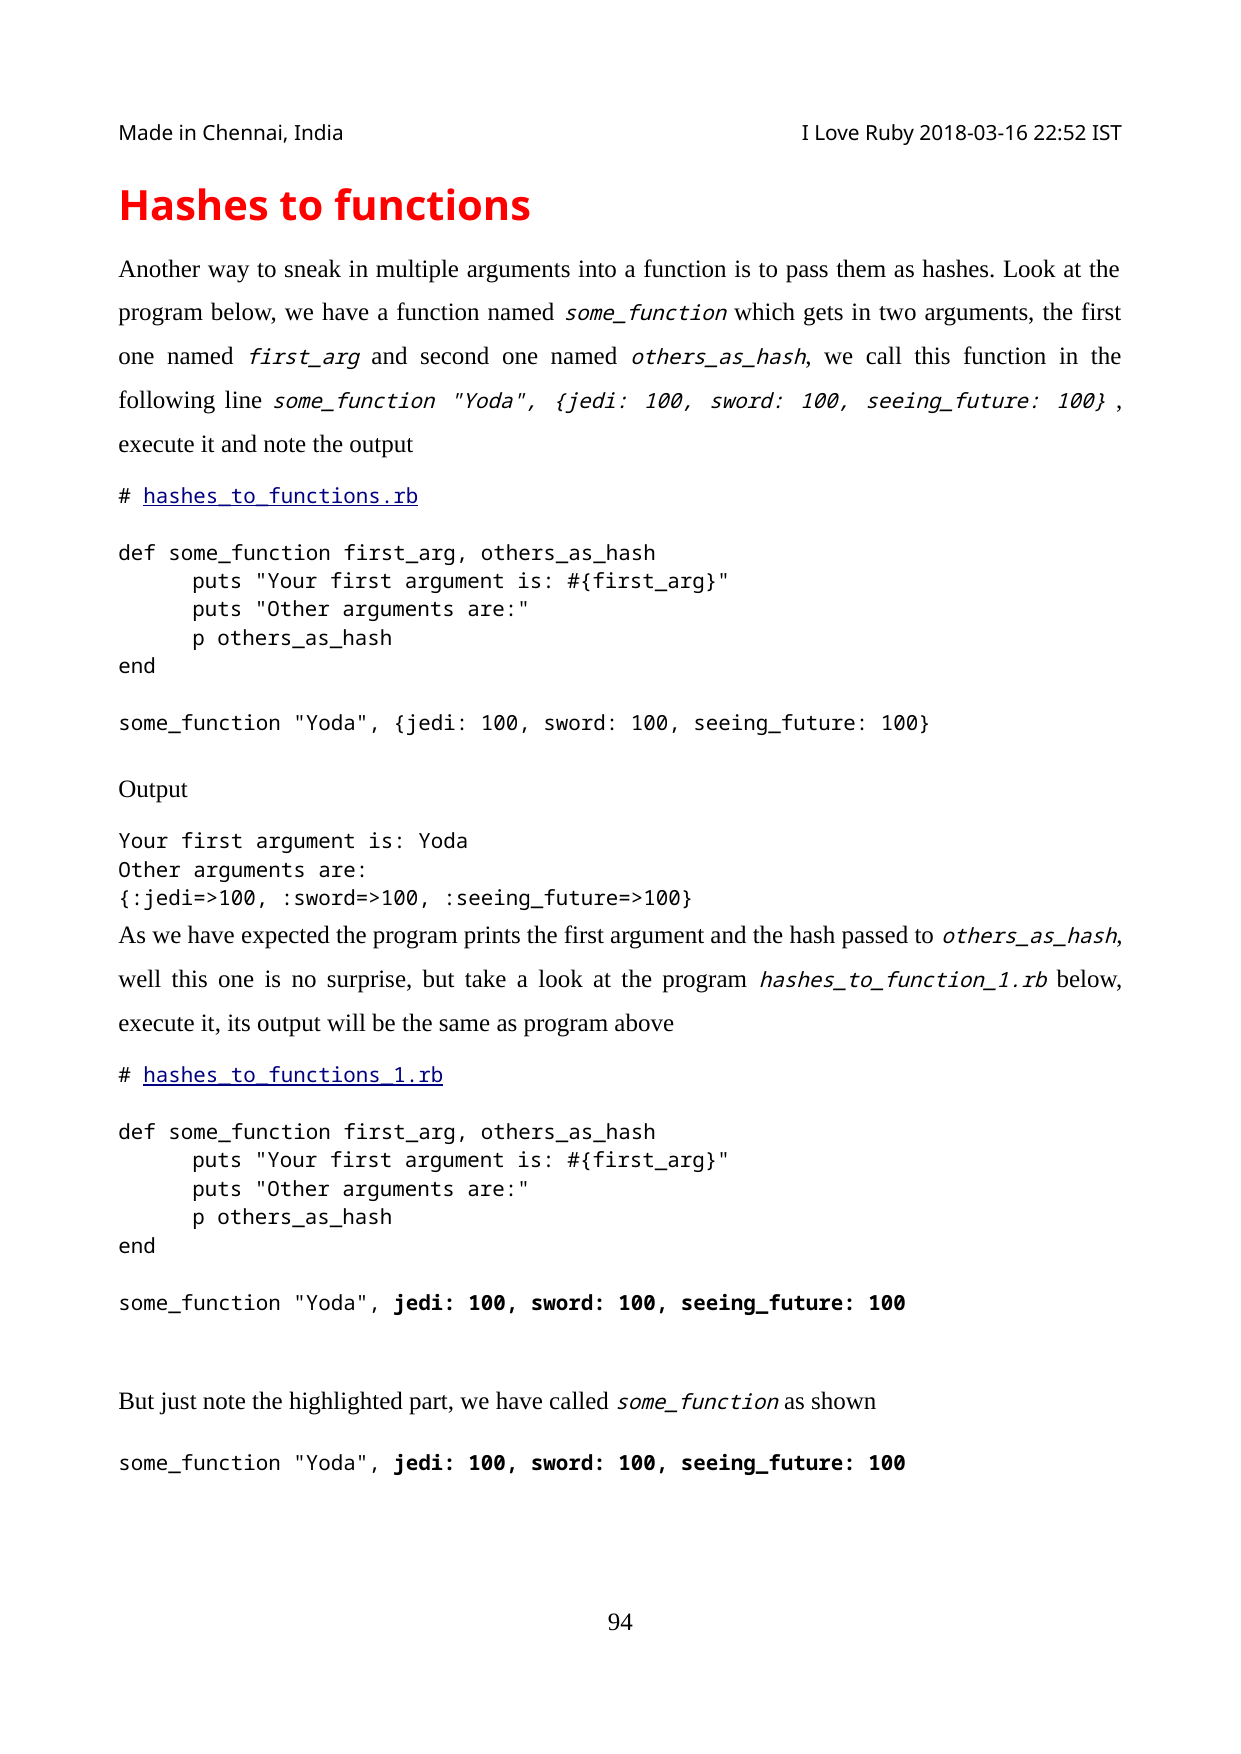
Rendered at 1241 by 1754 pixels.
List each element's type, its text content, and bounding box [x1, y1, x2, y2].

text puts "Your first argument is: #{first_arg}" [118, 1146, 1122, 1174]
text # hashes_to_functions_1.rb [118, 1060, 1122, 1089]
subtitle Hashes to functions [118, 176, 1122, 233]
text Output [118, 774, 1122, 803]
text end [118, 1231, 1122, 1259]
text # hashes_to_functions.rb [118, 481, 1122, 509]
text puts "Other arguments are:" [118, 1174, 1122, 1202]
text Your first argument is: Yoda [118, 826, 1122, 855]
text As we have expected the program prints the first argument and the hash passed to others_as_hash, well this one is no surprise, but take a look at the program hashes_to_function_1.rb below, execute it, its output will be the same as program above [118, 921, 1122, 1037]
text p others_as_hash [118, 1202, 1122, 1231]
text def some_function first_arg, others_as_hash [118, 1117, 1122, 1146]
text But just note the highlighted part, we have called some_function as shown [118, 1386, 1122, 1415]
text Another way to sneak in multiple arguments into a function is to pass them as hashes. Look at the program below, we have a function named some_function which gets in two arguments, the first one named first_arg and second one named others_as_hash, we call this function in the following line some_function "Yoda", {jedi: 100, sword: 100, seeing_future: 100} , execute it and note the output [118, 254, 1122, 458]
text some_function "Yoda", jedi: 100, sword: 100, seeing_future: 100 [118, 1448, 1122, 1476]
text puts "Other arguments are:" [118, 594, 1122, 623]
text puts "Your first argument is: #{first_arg}" [118, 566, 1122, 594]
text {:jedi=>100, :sword=>100, :seeing_future=>100} [118, 883, 1122, 912]
text p others_as_hash [118, 623, 1122, 651]
text some_function "Yoda", {jedi: 100, sword: 100, seeing_future: 100} [118, 708, 1122, 737]
text end [118, 651, 1122, 680]
text def some_function first_arg, others_as_hash [118, 538, 1122, 566]
text some_function "Yoda", jedi: 100, sword: 100, seeing_future: 100 [118, 1288, 1122, 1316]
text Other arguments are: [118, 855, 1122, 883]
